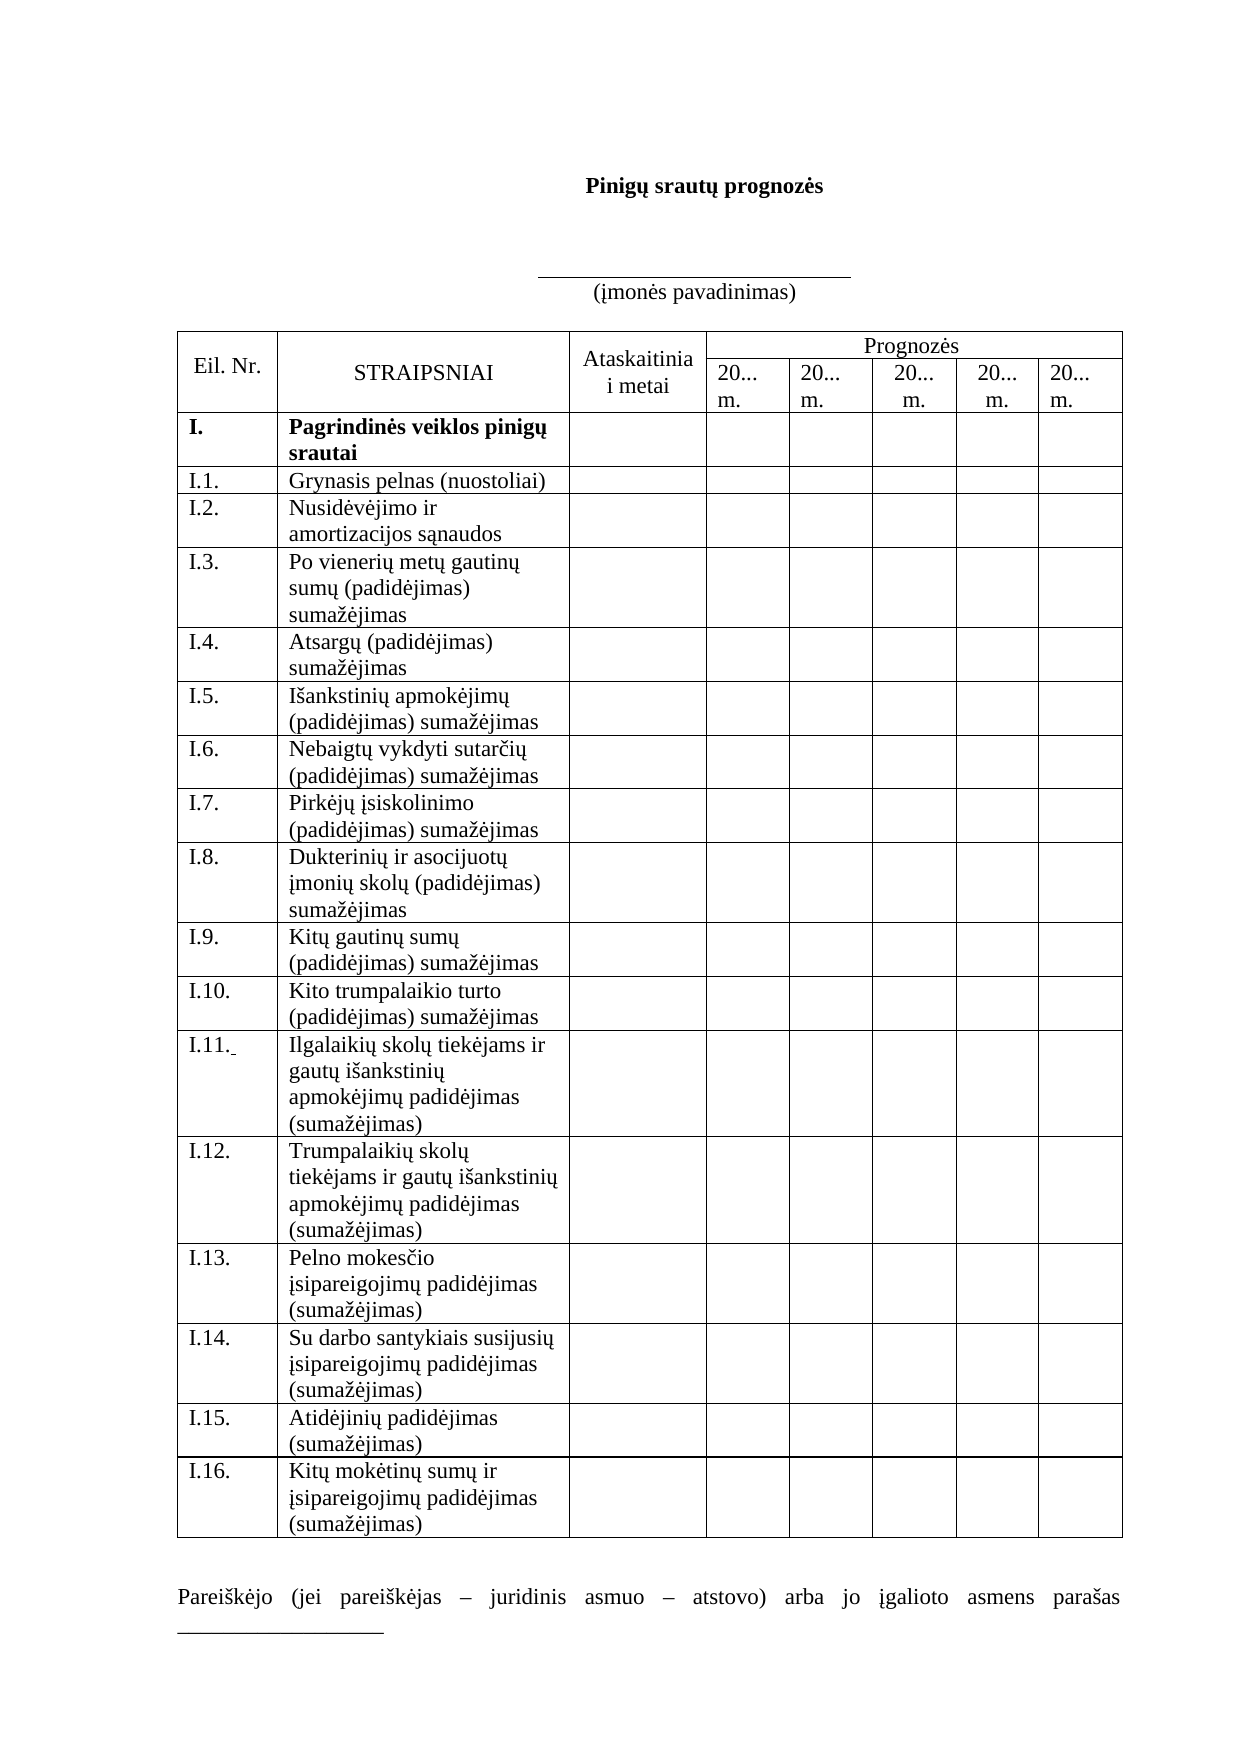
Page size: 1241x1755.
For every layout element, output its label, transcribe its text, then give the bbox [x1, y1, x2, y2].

table_cell [790, 977, 872, 1029]
table_cell [453, 224, 496, 251]
table_cell [957, 467, 1038, 493]
table_cell [957, 1404, 1038, 1456]
table_cell Trumpalaikių skolų tiekėjams ir gautų išankstinių apmokėjimų padidėjimas (sumažėjimas) [278, 1137, 569, 1242]
table_cell [957, 789, 1038, 842]
table_cell [570, 1324, 706, 1403]
table_cell [570, 1244, 706, 1323]
table_header Prognozės [707, 332, 1122, 358]
table_cell [570, 843, 706, 922]
table_cell [790, 682, 872, 734]
table_cell I.5. [178, 682, 277, 734]
table_cell [873, 548, 956, 627]
table_cell [562, 224, 586, 251]
table_cell [1039, 923, 1122, 976]
table_cell [1039, 789, 1122, 842]
table_cell [851, 251, 1088, 277]
table_cell [1039, 494, 1122, 547]
table_cell [570, 1458, 706, 1537]
table_cell I.3. [178, 548, 277, 627]
table_cell I.13. [178, 1244, 277, 1323]
table_cell Pagrindinės veiklos pinigų srautai [278, 413, 569, 466]
table_cell [570, 1404, 706, 1456]
table_cell [1039, 628, 1122, 681]
table_cell [957, 682, 1038, 734]
table_cell [790, 1244, 872, 1323]
table_cell [873, 736, 956, 788]
table_cell Grynasis pelnas (nuostoliai) [278, 467, 569, 493]
table_cell [707, 789, 789, 842]
table_cell I.16. [178, 1458, 277, 1537]
table_cell [570, 977, 706, 1029]
table_cell I.2. [178, 494, 277, 547]
table_cell [790, 467, 872, 493]
table_cell [790, 1458, 872, 1537]
table_cell [369, 277, 411, 304]
table_cell [411, 224, 453, 251]
table_cell Kitų gautinų sumų (padidėjimas) sumažėjimas [278, 923, 569, 976]
table_cell [957, 736, 1038, 788]
table_cell [707, 1404, 789, 1456]
table_cell Pelno mokesčio įsipareigojimų padidėjimas (sumažėjimas) [278, 1244, 569, 1323]
table_cell [790, 1137, 872, 1242]
table_cell 20... m. [873, 359, 956, 412]
table_cell [873, 1458, 956, 1537]
table_cell [1039, 1324, 1122, 1403]
table_cell [873, 467, 956, 493]
table_cell I.6. [178, 736, 277, 788]
table_cell [707, 1458, 789, 1537]
table_cell [957, 628, 1038, 681]
table_cell Nebaigtų vykdyti sutarčių (padidėjimas) sumažėjimas [278, 736, 569, 788]
table_cell [790, 1324, 872, 1403]
table_cell [957, 1031, 1038, 1136]
table_cell 20... m. [790, 359, 872, 412]
table_cell [369, 224, 411, 251]
table_cell [707, 1137, 789, 1242]
table_cell [1039, 548, 1122, 627]
table_cell I.14. [178, 1324, 277, 1403]
table_cell [1039, 413, 1122, 466]
table_cell [873, 923, 956, 976]
table_cell [321, 251, 368, 277]
table_cell I.15. [178, 1404, 277, 1456]
table_cell [1039, 736, 1122, 788]
table_cell [707, 467, 789, 493]
table_cell [707, 1324, 789, 1403]
table_cell [570, 682, 706, 734]
table_cell Dukterinių ir asocijuotų įmonių skolų (padidėjimas) sumažėjimas [278, 843, 569, 922]
table_cell [790, 789, 872, 842]
table_cell [957, 413, 1038, 466]
table_cell [957, 494, 1038, 547]
table_cell [706, 224, 786, 251]
table_cell [570, 1031, 706, 1136]
table_cell [707, 494, 789, 547]
table_cell [957, 843, 1038, 922]
table_cell Su darbo santykiais susijusių įsipareigojimų padidėjimas (sumažėjimas) [278, 1324, 569, 1403]
table_cell Atsargų (padidėjimas) sumažėjimas [278, 628, 569, 681]
table_cell Kito trumpalaikio turto (padidėjimas) sumažėjimas [278, 977, 569, 1029]
table_header Pinigų srautų prognozės [321, 148, 1088, 198]
table_cell [1039, 682, 1122, 734]
table_cell [790, 548, 872, 627]
table_cell Kitų mokėtinų sumų ir įsipareigojimų padidėjimas (sumažėjimas) [278, 1458, 569, 1537]
table_cell [957, 1244, 1038, 1323]
table_cell Ilgalaikių skolų tiekėjams ir gautų išankstinių apmokėjimų padidėjimas (sumažėjimas) [278, 1031, 569, 1136]
table_cell Po vienerių metų gautinų sumų (padidėjimas) sumažėjimas [278, 548, 569, 627]
table_cell [570, 923, 706, 976]
table_cell [1039, 467, 1122, 493]
table_cell [873, 1244, 956, 1323]
table_cell [957, 1458, 1038, 1537]
table_cell [570, 494, 706, 547]
table_cell [610, 224, 634, 251]
table_cell Atidėjinių padidėjimas (sumažėjimas) [278, 1404, 569, 1456]
table_cell [707, 1244, 789, 1323]
table_cell [496, 277, 538, 304]
table_cell [538, 251, 851, 277]
table_cell [1039, 1137, 1122, 1242]
table_cell I. [178, 413, 277, 466]
table_cell [957, 1324, 1038, 1403]
table_cell [1039, 1404, 1122, 1456]
table_cell [707, 736, 789, 788]
table_cell Išankstinių apmokėjimų (padidėjimas) sumažėjimas [278, 682, 569, 734]
table_cell [873, 413, 956, 466]
table_cell [1039, 977, 1122, 1029]
table_cell [1039, 1031, 1122, 1136]
table_cell [873, 1031, 956, 1136]
table_cell [957, 1137, 1038, 1242]
table_cell [634, 224, 706, 251]
table_cell [538, 224, 562, 251]
table_cell [873, 628, 956, 681]
table_cell [570, 628, 706, 681]
table_cell I.11. [178, 1031, 277, 1136]
table_cell [570, 736, 706, 788]
table_cell I.4. [178, 628, 277, 681]
table_cell [496, 224, 538, 251]
table_cell [453, 251, 496, 277]
table_cell [790, 923, 872, 976]
table_cell [851, 277, 1088, 304]
table_cell [586, 224, 610, 251]
table_cell [369, 251, 411, 277]
table_cell [790, 1404, 872, 1456]
table_cell [873, 1404, 956, 1456]
table_cell [873, 494, 956, 547]
table_cell I.10. [178, 977, 277, 1029]
table_cell [453, 277, 496, 304]
table_cell I.9. [178, 923, 277, 976]
table_cell (įmonės pavadinimas) [538, 278, 851, 304]
table_cell [873, 977, 956, 1029]
table_cell [790, 494, 872, 547]
table_cell [873, 789, 956, 842]
table_cell [707, 682, 789, 734]
table_header Ataskaitiniai metai [570, 332, 706, 412]
table_cell 20... m. [957, 359, 1038, 412]
table_cell [707, 923, 789, 976]
table_cell I.12. [178, 1137, 277, 1242]
table_header Eil. Nr. [178, 332, 277, 412]
table_cell [707, 1031, 789, 1136]
table_cell 20... m. [1039, 359, 1122, 412]
table_cell [707, 843, 789, 922]
table_cell [321, 277, 368, 304]
table_cell [570, 467, 706, 493]
table_cell [707, 977, 789, 1029]
table_cell [873, 1324, 956, 1403]
table_cell [873, 843, 956, 922]
table_cell 20... m. [707, 359, 789, 412]
table_cell [411, 277, 453, 304]
table_cell [786, 224, 851, 251]
table_cell [1039, 843, 1122, 922]
table_cell [570, 548, 706, 627]
table_cell [790, 1031, 872, 1136]
table_cell [873, 1137, 956, 1242]
table_cell I.8. [178, 843, 277, 922]
table_cell [790, 843, 872, 922]
table_cell [790, 628, 872, 681]
table_cell [496, 251, 538, 277]
table_header STRAIPSNIAI [278, 332, 569, 412]
table_cell [570, 789, 706, 842]
table_cell [411, 251, 453, 277]
table_cell [1039, 1244, 1122, 1323]
table_cell I.1. [178, 467, 277, 493]
table_cell [957, 977, 1038, 1029]
table_cell Pirkėjų įsiskolinimo (padidėjimas) sumažėjimas [278, 789, 569, 842]
table_cell [957, 548, 1038, 627]
table_cell [1039, 1458, 1122, 1537]
table_cell Nusidėvėjimo ir amortizacijos sąnaudos [278, 494, 569, 547]
table_cell [873, 682, 956, 734]
table_cell [790, 736, 872, 788]
table_cell [851, 224, 1088, 251]
table_cell I.7. [178, 789, 277, 842]
table_cell [707, 548, 789, 627]
table_cell [321, 198, 1088, 224]
table_cell [790, 413, 872, 466]
table_cell [570, 1137, 706, 1242]
table_cell [707, 628, 789, 681]
table_cell [707, 413, 789, 466]
table_cell [570, 413, 706, 466]
table_cell [321, 224, 368, 251]
table_cell [957, 923, 1038, 976]
